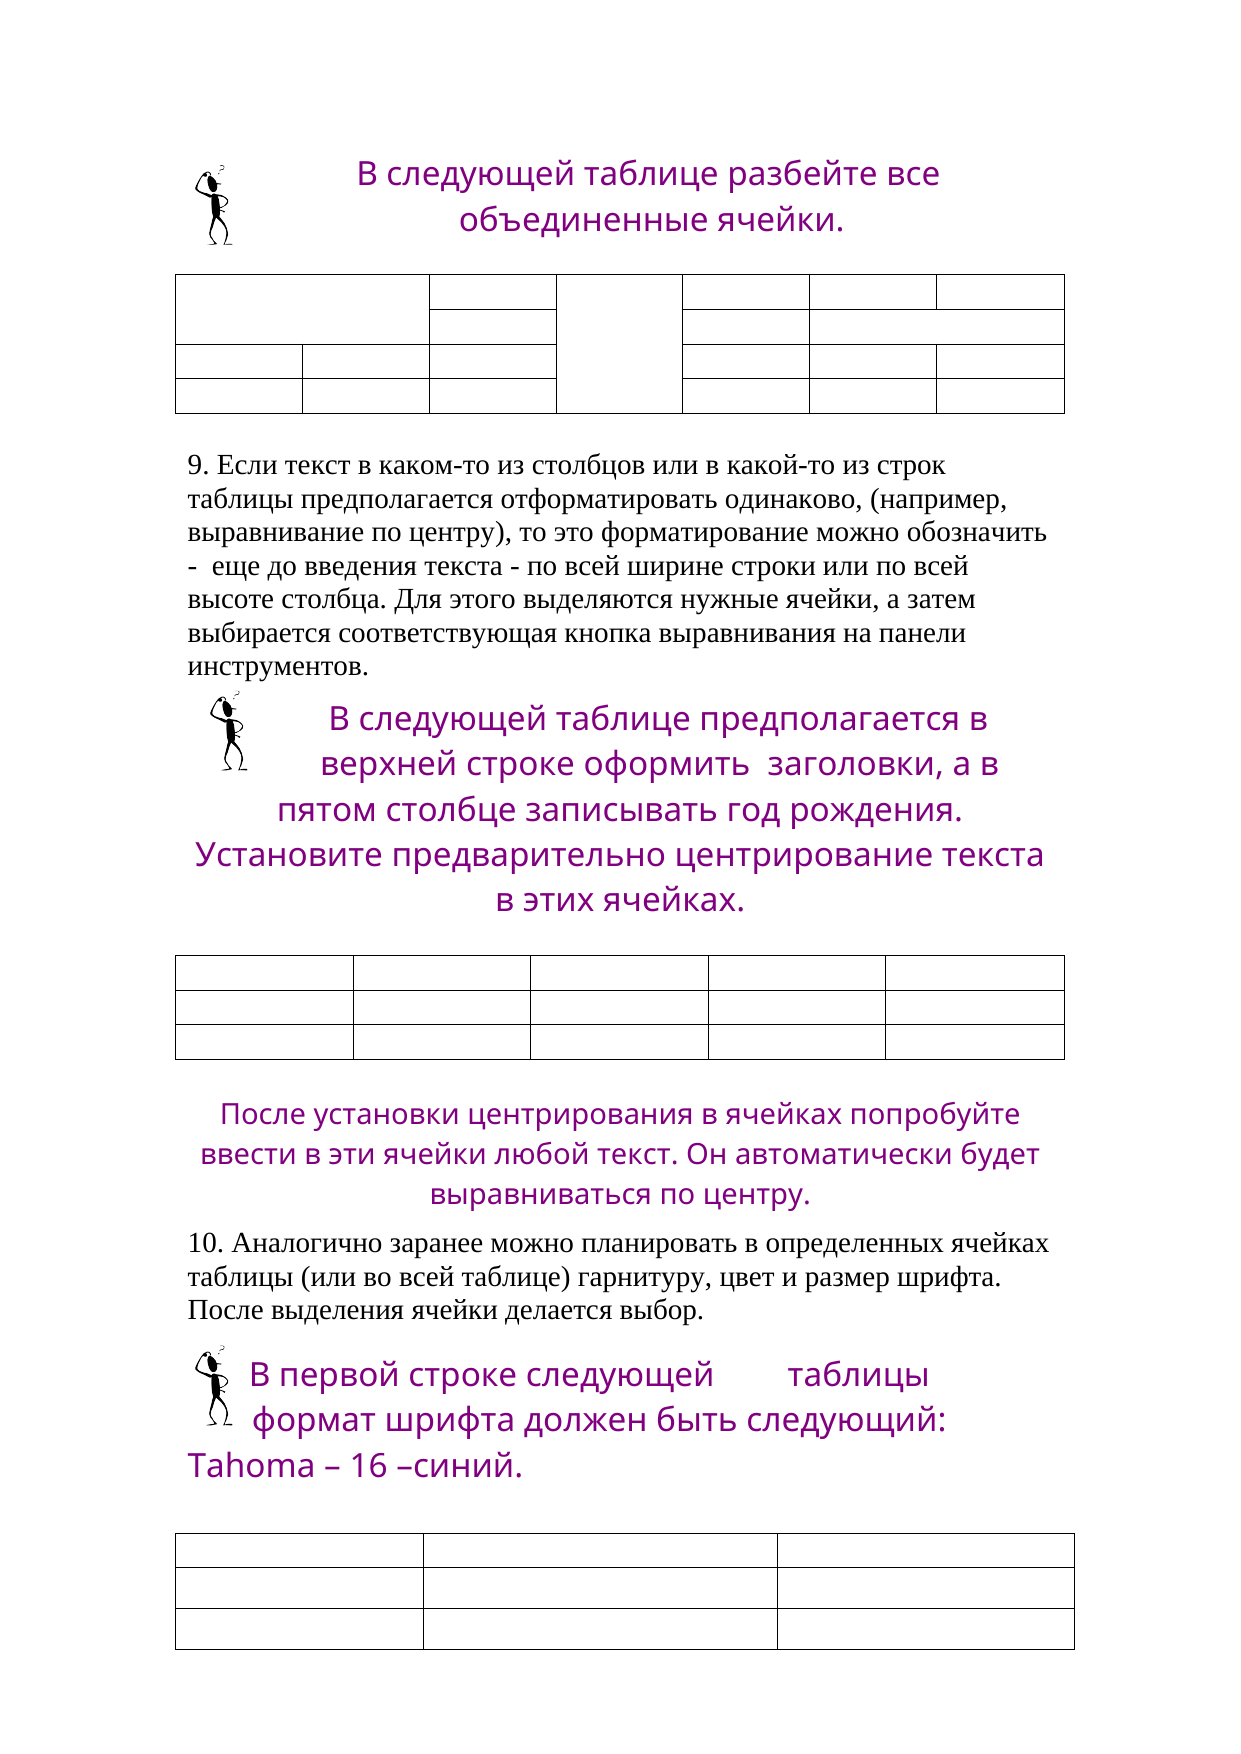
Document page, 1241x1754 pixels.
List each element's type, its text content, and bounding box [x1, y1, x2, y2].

text 10. Аналогично заранее можно планировать в определенных ячейках таблицы (или во всей таблице) гарнитуру, цвет и размер шрифта. После выделения ячейки делается выбор. [187, 1225, 1053, 1326]
table_header [176, 1534, 423, 1567]
table_header [886, 956, 1064, 990]
text В следующей таблице разбейте все объединенные ячейки. [187, 150, 1053, 241]
text После установки центрирования в ячейках попробуйте ввести в эти ячейки любой текст. Он автоматически будет выравниваться по центру. [187, 1093, 1053, 1213]
table_cell [778, 1609, 1074, 1648]
table_cell [176, 1025, 353, 1059]
table_cell [424, 1609, 777, 1648]
text 9. Если текст в каком-то из столбцов или в какой-то из строк таблицы предполагается отформатировать одинаково, (например, выравнивание по центру), то это форматирование можно обозначить - еще до введения текста - по всей ширине строки или по всей высоте столбца. Для этого выделяются нужные ячейки, а затем выбирается соответствующая кнопка выравнивания на панели инструментов. [187, 447, 1053, 682]
table_header [176, 956, 353, 990]
table_header [937, 275, 1064, 309]
table_cell [303, 379, 429, 413]
table_header [810, 275, 936, 309]
table_cell [354, 991, 530, 1024]
table_cell [424, 1568, 777, 1608]
table_cell [709, 1025, 885, 1059]
table_header [557, 275, 682, 413]
table_cell [176, 1568, 423, 1608]
table_cell [937, 345, 1064, 378]
table_cell [810, 345, 936, 378]
table_cell [886, 991, 1064, 1024]
table_cell [430, 379, 556, 413]
table_cell [176, 1609, 423, 1648]
text В первой строке следующей таблицы формат шрифта должен быть следующий: Tahoma – 16 –синий. [187, 1351, 1053, 1487]
table_cell [354, 1025, 530, 1059]
table_cell [683, 379, 809, 413]
table_cell [937, 379, 1064, 413]
table_cell [683, 345, 809, 378]
table_header [778, 1534, 1074, 1567]
table_cell [810, 310, 1064, 343]
table_header [176, 275, 429, 343]
table_header [709, 956, 885, 990]
table_cell [886, 1025, 1064, 1059]
table_header [430, 275, 556, 309]
table_cell [778, 1568, 1074, 1608]
table_header [424, 1534, 777, 1567]
table_cell [531, 991, 708, 1024]
table_cell [531, 1025, 708, 1059]
table_cell [430, 310, 556, 343]
table_cell [430, 345, 556, 378]
text В следующей таблице предполагается в верхней строке оформить заголовки, а в пятом столбце записывать год рождения. Установите предварительно центрирование текста в этих ячейках. [187, 694, 1053, 922]
table_header [531, 956, 708, 990]
table_header [683, 275, 809, 309]
table_cell [709, 991, 885, 1024]
table_cell [176, 345, 302, 378]
table_cell [303, 345, 429, 378]
table_cell [810, 379, 936, 413]
table_cell [176, 991, 353, 1024]
table_cell [683, 310, 809, 343]
table_cell [176, 379, 302, 413]
table_header [354, 956, 530, 990]
